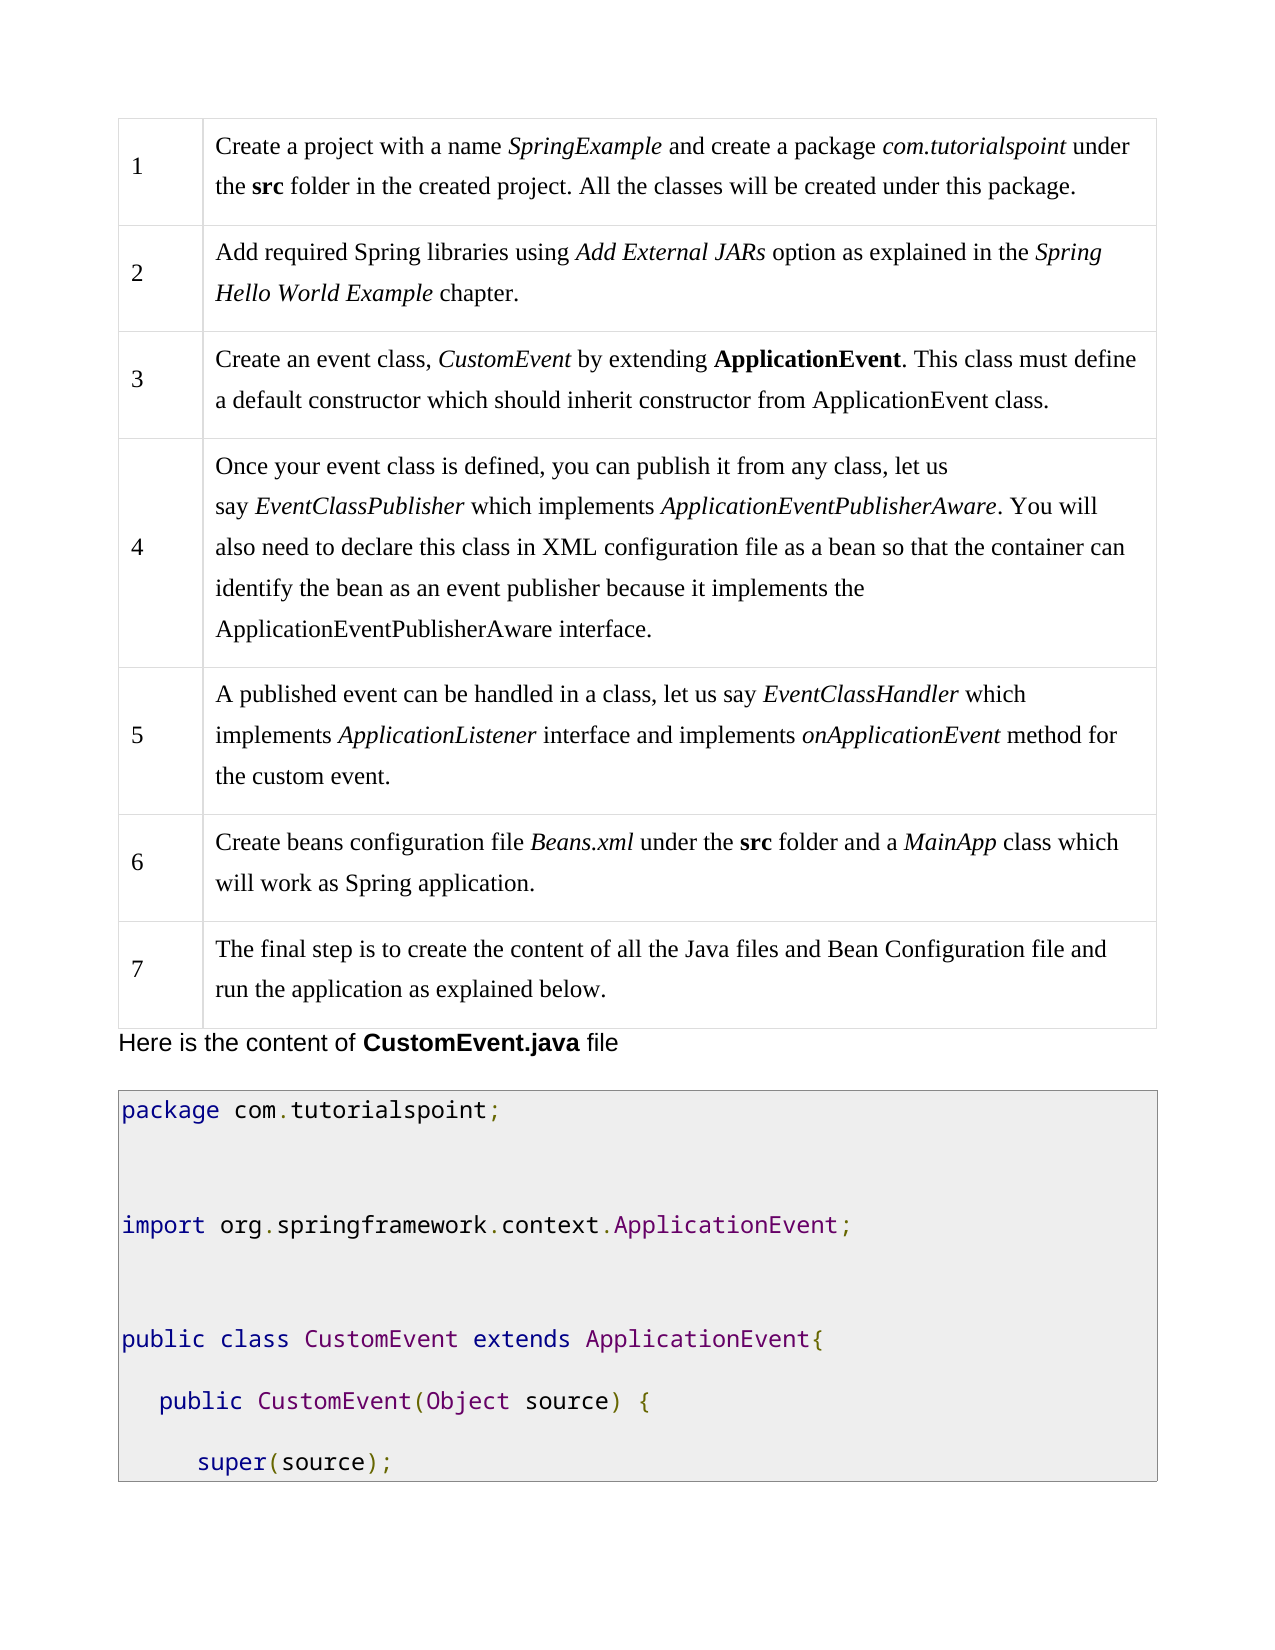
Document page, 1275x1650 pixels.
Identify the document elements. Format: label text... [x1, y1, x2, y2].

table_cell Add required Spring libraries using Add External JARs option as explained in the Spring Hello World Example chapter. [204, 226, 1156, 331]
text package com.tutorialspoint; [119, 1091, 1157, 1125]
table_cell 6 [119, 815, 202, 921]
text public CustomEvent(Object source) { [119, 1381, 1157, 1416]
text super(source); [119, 1442, 1157, 1481]
table_cell 7 [119, 922, 202, 1028]
table_cell Create beans configuration file Beans.xml under the src folder and a MainApp class which will work as Spring application. [204, 815, 1156, 921]
table_cell 1 [119, 119, 202, 225]
table_cell Once your event class is defined, you can publish it from any class, let us say EventClassPublisher which implements ApplicationEventPublisherAware. You will also need to declare this class in XML configuration file as a bean so that the container can identify the bean as an event publisher because it implements the ApplicationEventPublisherAware interface. [204, 439, 1156, 667]
table_cell Create an event class, CustomEvent by extending ApplicationEvent. This class must define a default constructor which should inherit constructor from ApplicationEvent class. [204, 332, 1156, 438]
table_cell 5 [119, 668, 202, 814]
table_cell 4 [119, 439, 202, 667]
table_cell 3 [119, 332, 202, 438]
text public class CustomEvent extends ApplicationEvent{ [119, 1319, 1157, 1354]
table_cell Create a project with a name SpringExample and create a package com.tutorialspoint under the src folder in the created project. All the classes will be created under this package. [204, 119, 1156, 225]
table_cell The final step is to create the content of all the Java files and Bean Configuration file and run the application as explained below. [204, 922, 1156, 1028]
text import org.springframework.context.ApplicationEvent; [119, 1205, 1157, 1240]
table_cell A published event can be handled in a class, let us say EventClassHandler which implements ApplicationListener interface and implements onApplicationEvent method for the custom event. [204, 668, 1156, 814]
table_cell 2 [119, 226, 202, 331]
text Here is the content of CustomEvent.java file [118, 1029, 1157, 1056]
